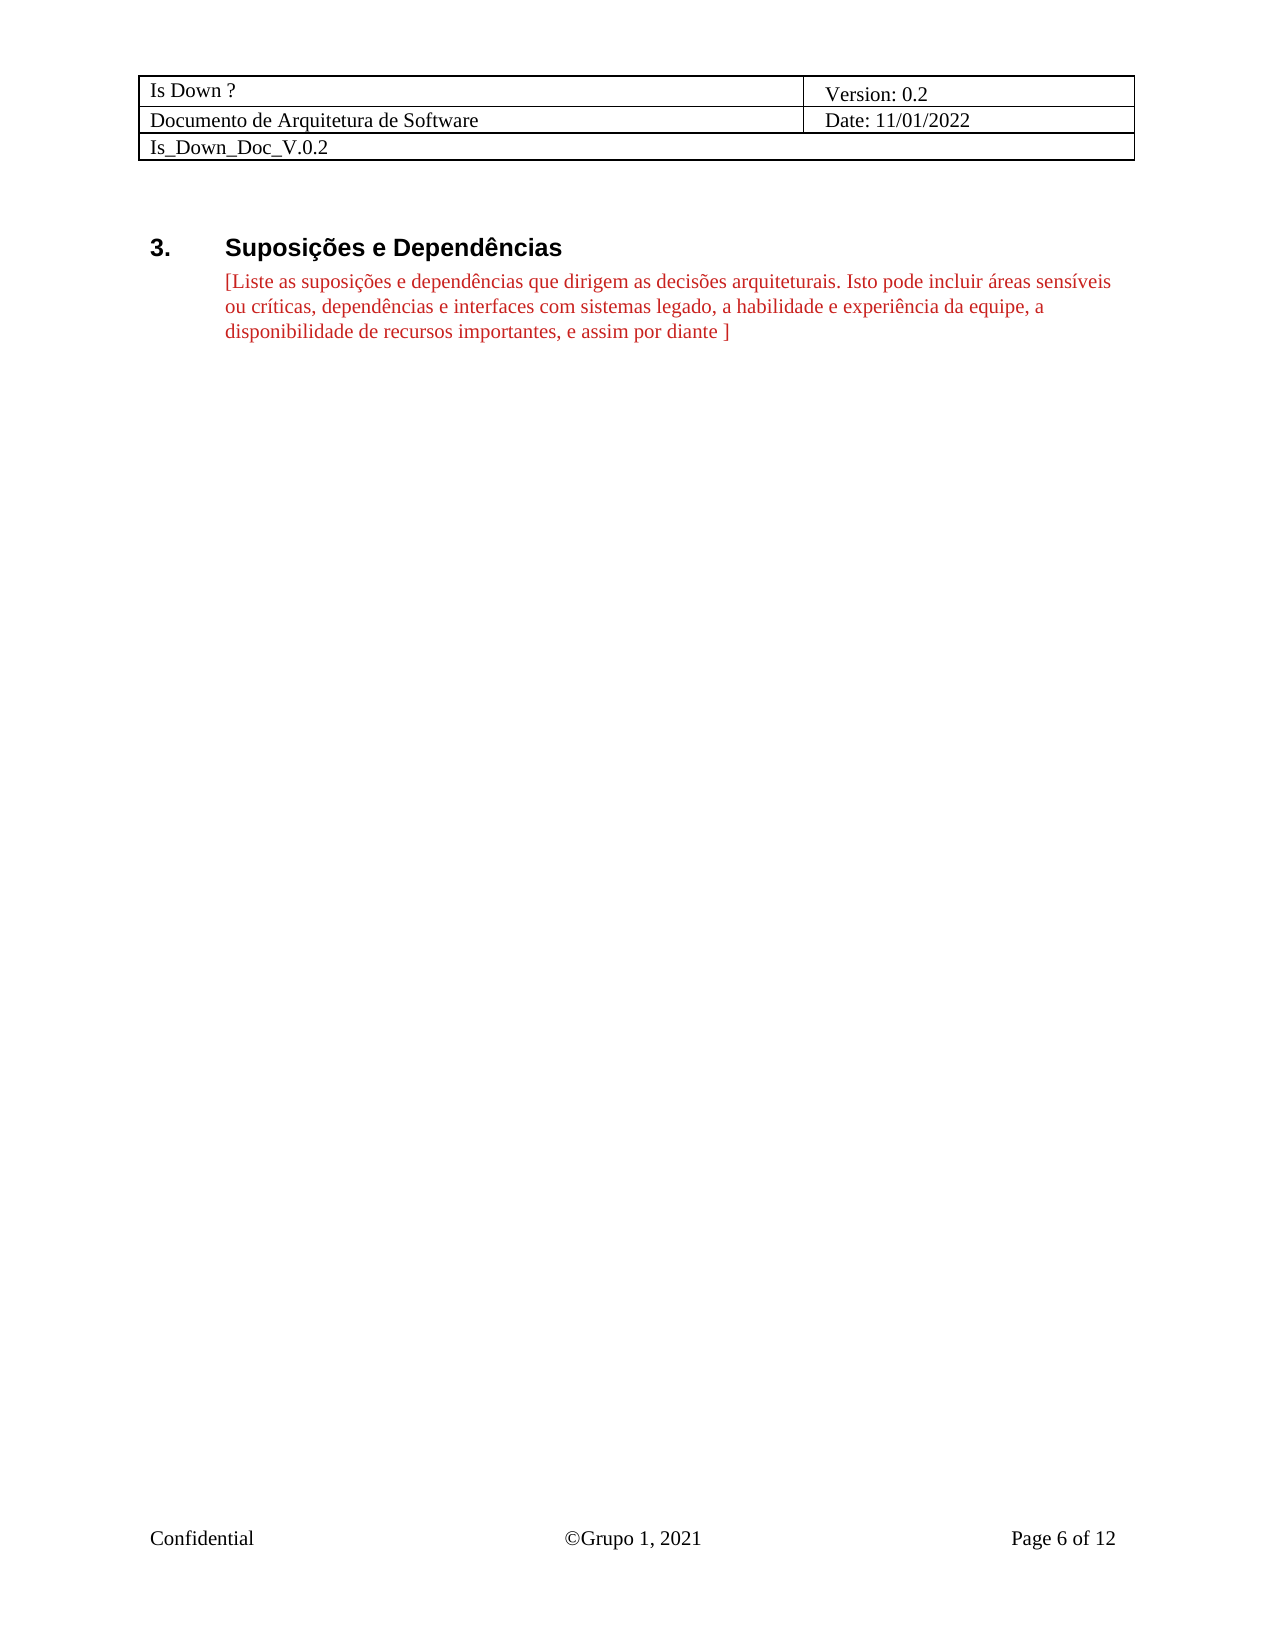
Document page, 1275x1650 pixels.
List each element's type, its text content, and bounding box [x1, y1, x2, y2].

text [Liste as suposições e dependências que dirigem as decisões arquiteturais. Isto pode incluir áreas sensíveis ou críticas, dependências e interfaces com sistemas legado, a habilidade e experiência da equipe, a disponibilidade de recursos importantes, e assim por diante ] [225, 268, 1125, 343]
subtitle Suposições e Dependências [150, 233, 1125, 262]
